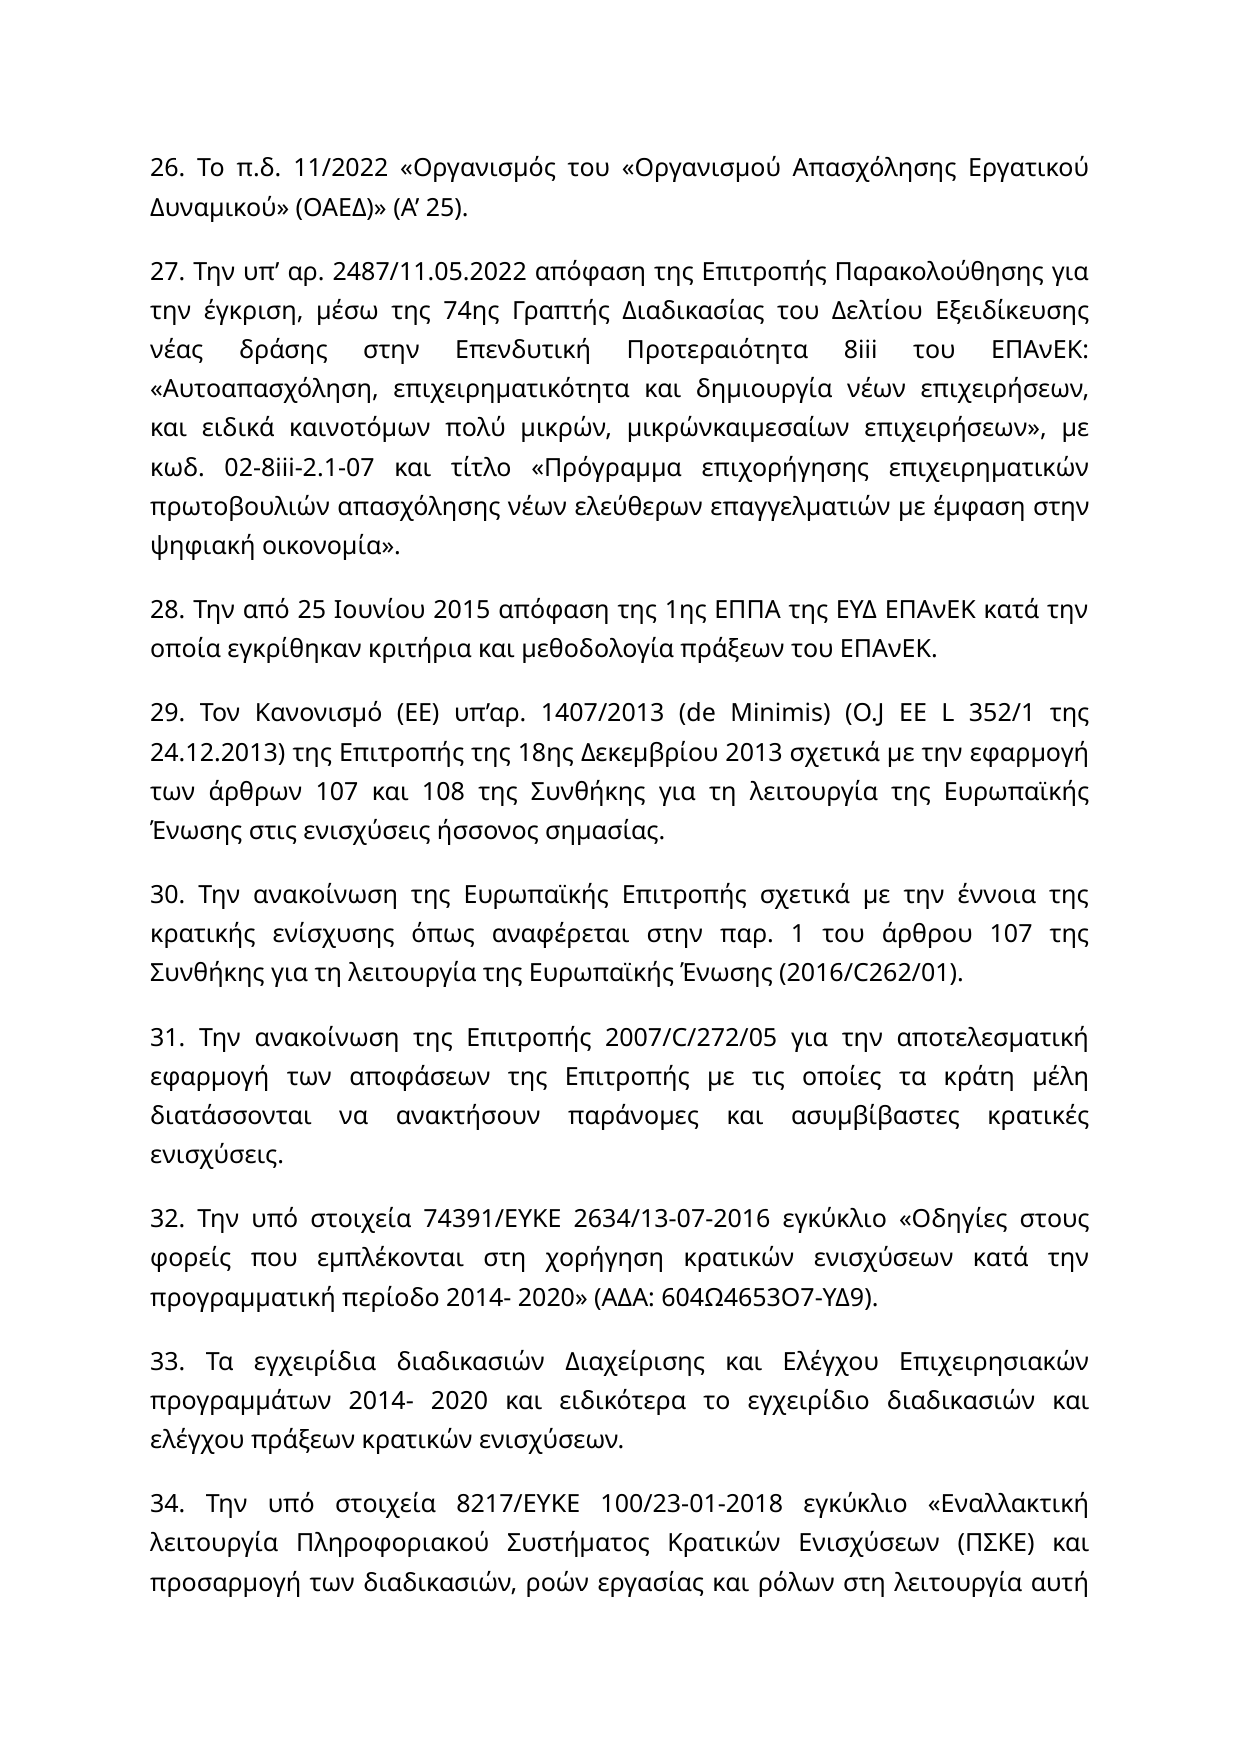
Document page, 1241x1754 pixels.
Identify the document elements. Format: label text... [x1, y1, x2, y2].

text 28. Την από 25 Ιουνίου 2015 απόφαση της 1ης ΕΠΠΑ της ΕΥΔ ΕΠΑνΕΚ κατά την οποία εγκρίθηκαν κριτήρια και μεθοδολογία πράξεων του ΕΠΑνΕΚ. [150, 592, 1090, 665]
text 30. Την ανακοίνωση της Ευρωπαϊκής Επιτροπής σχετικά με την έννοια της κρατικής ενίσχυσης όπως αναφέρεται στην παρ. 1 του άρθρου 107 της Συνθήκης για τη λειτουργία της Ευρωπαϊκής Ένωσης (2016/C262/01). [150, 877, 1090, 989]
text 32. Την υπό στοιχεία 74391/ΕΥΚΕ 2634/13-07-2016 εγκύκλιο «Οδηγίες στους φορείς που εμπλέκονται στη χορήγηση κρατικών ενισχύσεων κατά την προγραμματική περίοδο 2014- 2020» (ΑΔΑ: 604Ω4653Ο7-ΥΔ9). [150, 1201, 1090, 1313]
text 27. Την υπ’ αρ. 2487/11.05.2022 απόφαση της Επιτροπής Παρακολούθησης για την έγκριση, μέσω της 74ης Γραπτής Διαδικασίας του Δελτίου Εξειδίκευσης νέας δράσης στην Επενδυτική Προτεραιότητα 8iii του ΕΠΑνΕΚ: «Αυτοαπασχόληση, επιχειρηματικότητα και δημιουργία νέων επιχειρήσεων, και ειδικά καινοτόμων πολύ μικρών, μικρώνκαιμεσαίων επιχειρήσεων», με κωδ. 02-8iii-2.1-07 και τίτλο «Πρόγραμμα επιχορήγησης επιχειρηματικών πρωτοβουλιών απασχόλησης νέων ελεύθερων επαγγελματιών με έμφαση στην ψηφιακή οικονομία». [150, 253, 1090, 562]
text 26. Το π.δ. 11/2022 «Οργανισμός του «Οργανισμού Απασχόλησης Εργατικού Δυναμικού» (ΟΑΕΔ)» (Α’ 25). [150, 150, 1090, 223]
text 33. Τα εγχειρίδια διαδικασιών Διαχείρισης και Ελέγχου Επιχειρησιακών προγραμμάτων 2014- 2020 και ειδικότερα το εγχειρίδιο διαδικασιών και ελέγχου πράξεων κρατικών ενισχύσεων. [150, 1343, 1090, 1456]
text 31. Την ανακοίνωση της Επιτροπής 2007/C/272/05 για την αποτελεσματική εφαρμογή των αποφάσεων της Επιτροπής με τις οποίες τα κράτη μέλη διατάσσονται να ανακτήσουν παράνομες και ασυμβίβαστες κρατικές ενισχύσεις. [150, 1019, 1090, 1171]
text 34. Την υπό στοιχεία 8217/ΕΥΚΕ 100/23-01-2018 εγκύκλιο «Εναλλακτική λειτουργία Πληροφοριακού Συστήματος Κρατικών Ενισχύσεων (ΠΣΚΕ) και προσαρμογή των διαδικασιών, ροών εργασίας και ρόλων στη λειτουργία αυτή [150, 1486, 1090, 1598]
text 29. Τον Κανονισμό (ΕΕ) υπ’αρ. 1407/2013 (de Minimis) (O.J ΕΕ L 352/1 της 24.12.2013) της Επιτροπής της 18ης Δεκεμβρίου 2013 σχετικά με την εφαρμογή των άρθρων 107 και 108 της Συνθήκης για τη λειτουργία της Ευρωπαϊκής Ένωσης στις ενισχύσεις ήσσονος σημασίας. [150, 695, 1090, 847]
